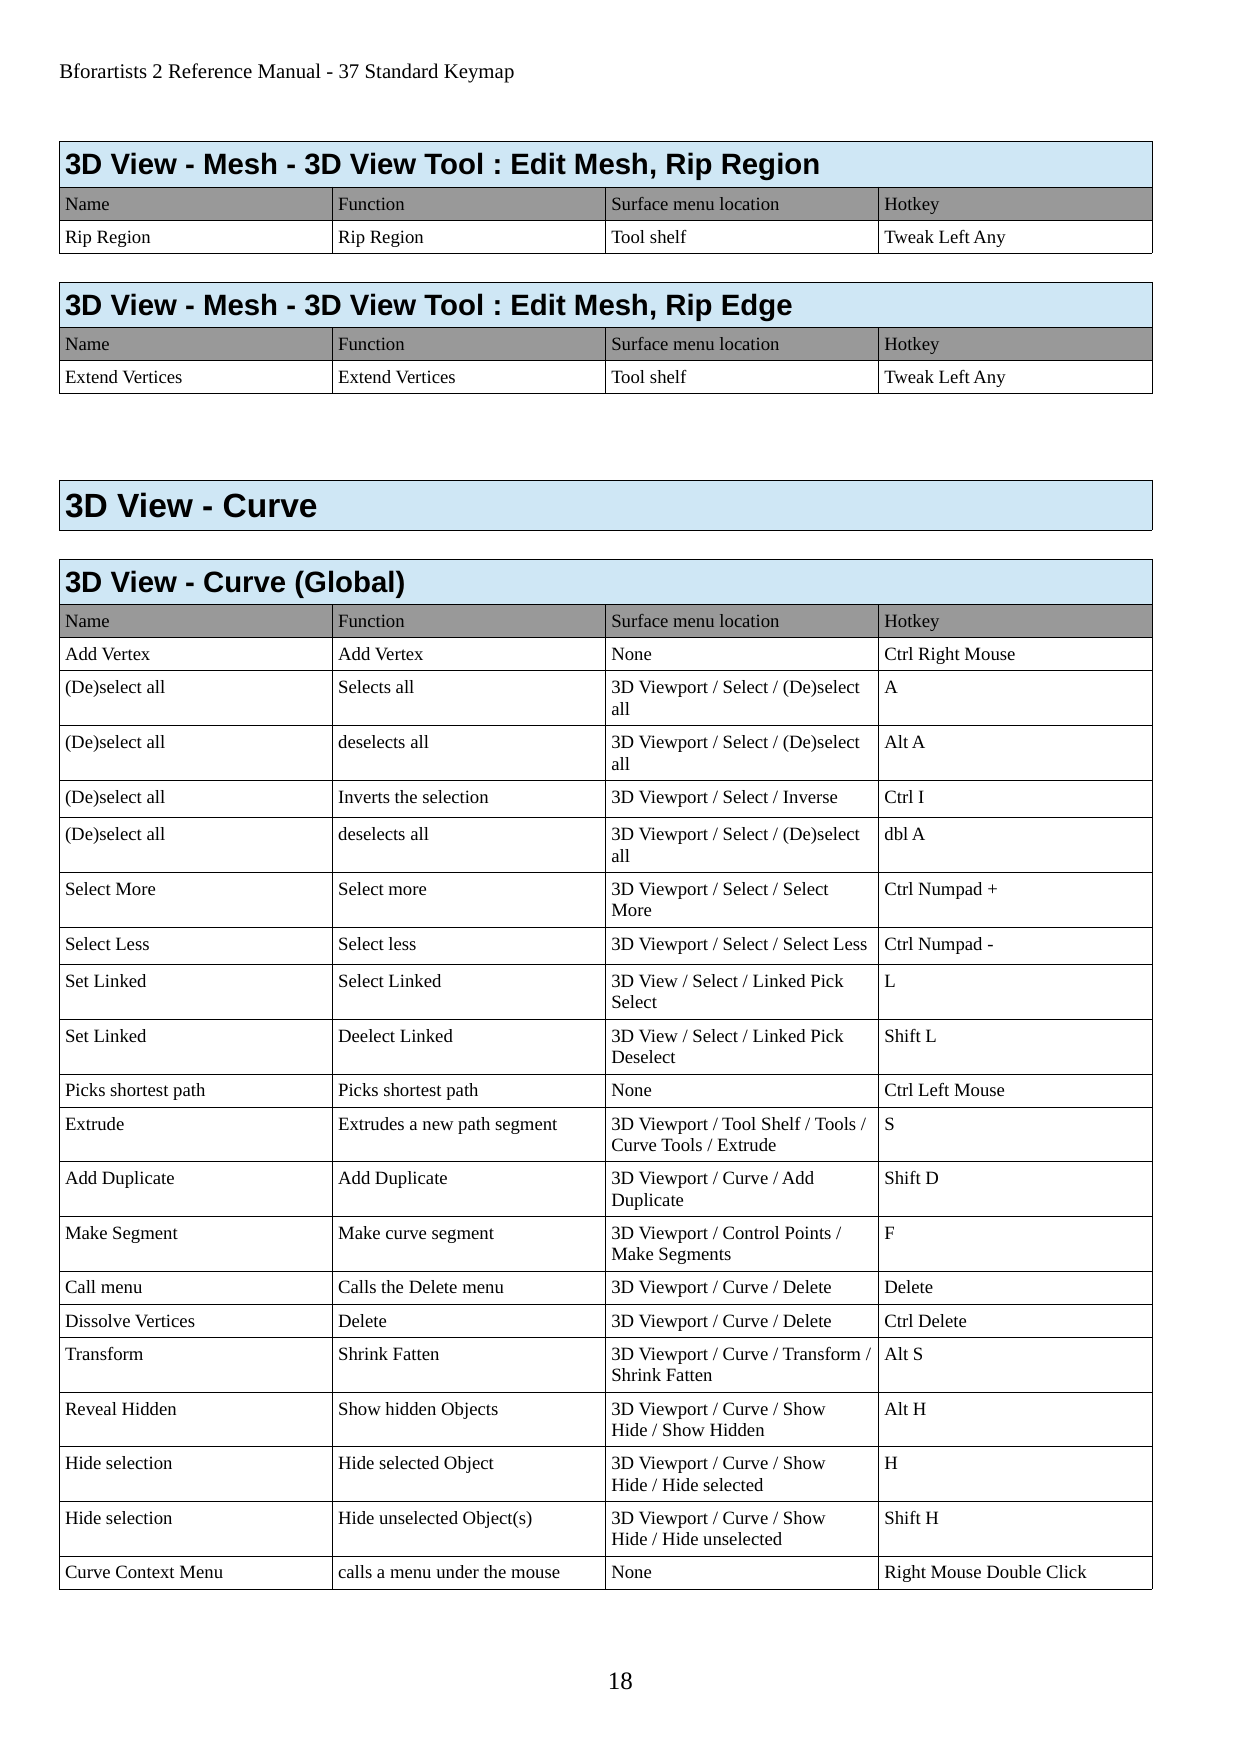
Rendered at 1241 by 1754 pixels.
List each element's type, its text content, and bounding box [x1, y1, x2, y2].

table_cell Make curve segment [333, 1217, 605, 1271]
table_cell Hide selection [60, 1447, 332, 1501]
table_cell 3D Viewport / Select / (De)select all [606, 818, 878, 872]
table_cell Hotkey [879, 605, 1152, 637]
table_cell Ctrl Numpad + [879, 873, 1152, 927]
table_cell Call menu [60, 1272, 332, 1304]
table_cell (De)select all [60, 818, 332, 872]
table_cell calls a menu under the mouse [333, 1557, 605, 1589]
table_cell Show hidden Objects [333, 1393, 605, 1446]
table_cell Set Linked [60, 1020, 332, 1073]
table_cell Function [333, 605, 605, 637]
table_cell None [606, 1075, 878, 1107]
table_cell Hide selection [60, 1502, 332, 1556]
table_cell Picks shortest path [333, 1075, 605, 1107]
table_cell Add Vertex [333, 638, 605, 670]
table_cell Rip Region [60, 221, 332, 253]
table_cell Tweak Left Any [879, 361, 1152, 393]
table_header 3D View - Mesh - 3D View Tool : Edit Mesh, Rip Edge [60, 283, 1152, 327]
table_cell deselects all [333, 726, 605, 780]
table_cell Transform [60, 1338, 332, 1392]
table_cell Alt H [879, 1393, 1152, 1446]
table_cell Ctrl I [879, 781, 1152, 817]
table_cell Ctrl Numpad - [879, 928, 1152, 964]
table_cell (De)select all [60, 726, 332, 780]
table_cell Extrude [60, 1108, 332, 1161]
table_cell 3D Viewport / Curve / Show Hide / Hide unselected [606, 1502, 878, 1556]
table_cell Make Segment [60, 1217, 332, 1271]
table_cell Add Vertex [60, 638, 332, 670]
table_cell 3D Viewport / Select / (De)select all [606, 726, 878, 780]
table_header 3D View - Mesh - 3D View Tool : Edit Mesh, Rip Region [60, 142, 1152, 187]
table_cell L [879, 965, 1152, 1019]
table_cell Add Duplicate [60, 1162, 332, 1216]
table_cell Tool shelf [606, 221, 878, 253]
table_cell Alt S [879, 1338, 1152, 1392]
table_header 3D View - Curve (Global) [60, 560, 1152, 604]
table_cell Name [60, 188, 332, 220]
table_cell Picks shortest path [60, 1075, 332, 1107]
table_cell None [606, 1557, 878, 1589]
table_cell Extend Vertices [333, 361, 605, 393]
table_cell Ctrl Left Mouse [879, 1075, 1152, 1107]
table_cell Calls the Delete menu [333, 1272, 605, 1304]
table_cell Select Linked [333, 965, 605, 1019]
table_cell Select More [60, 873, 332, 927]
table_cell 3D Viewport / Select / Select Less [606, 928, 878, 964]
table_cell Select Less [60, 928, 332, 964]
table_cell Delete [879, 1272, 1152, 1304]
table_cell Ctrl Right Mouse [879, 638, 1152, 670]
table_header 3D View - Curve [60, 481, 1152, 530]
table_cell Shrink Fatten [333, 1338, 605, 1392]
table_cell Inverts the selection [333, 781, 605, 817]
table_cell 3D Viewport / Curve / Show Hide / Show Hidden [606, 1393, 878, 1446]
table_cell dbl A [879, 818, 1152, 872]
table_cell F [879, 1217, 1152, 1271]
table_cell 3D Viewport / Curve / Show Hide / Hide selected [606, 1447, 878, 1501]
table_cell 3D Viewport / Control Points / Make Segments [606, 1217, 878, 1271]
table_cell H [879, 1447, 1152, 1501]
table_cell 3D Viewport / Select / Select More [606, 873, 878, 927]
table_cell Select less [333, 928, 605, 964]
table_cell 3D View / Select / Linked Pick Deselect [606, 1020, 878, 1073]
table_cell Alt A [879, 726, 1152, 780]
table_cell Rip Region [333, 221, 605, 253]
table_cell Shift D [879, 1162, 1152, 1216]
table_cell 3D Viewport / Curve / Transform / Shrink Fatten [606, 1338, 878, 1392]
table_cell Hide selected Object [333, 1447, 605, 1501]
table_cell 3D Viewport / Select / (De)select all [606, 671, 878, 725]
table_cell Name [60, 328, 332, 360]
table_cell Shift L [879, 1020, 1152, 1073]
table_cell Shift H [879, 1502, 1152, 1556]
table_cell 3D View / Select / Linked Pick Select [606, 965, 878, 1019]
table_cell Extrudes a new path segment [333, 1108, 605, 1161]
table_cell Surface menu location [606, 328, 878, 360]
table_cell Surface menu location [606, 605, 878, 637]
table_cell Ctrl Delete [879, 1305, 1152, 1337]
table_cell A [879, 671, 1152, 725]
table_cell 3D Viewport / Select / Inverse [606, 781, 878, 817]
table_cell Select more [333, 873, 605, 927]
table_cell Tool shelf [606, 361, 878, 393]
table_cell Extend Vertices [60, 361, 332, 393]
table_cell Hotkey [879, 188, 1152, 220]
table_cell Curve Context Menu [60, 1557, 332, 1589]
table_cell Dissolve Vertices [60, 1305, 332, 1337]
table_cell Selects all [333, 671, 605, 725]
table_cell S [879, 1108, 1152, 1161]
table_cell Function [333, 188, 605, 220]
table_cell (De)select all [60, 781, 332, 817]
table_cell None [606, 638, 878, 670]
table_cell Right Mouse Double Click [879, 1557, 1152, 1589]
table_cell Delete [333, 1305, 605, 1337]
table_cell Surface menu location [606, 188, 878, 220]
table_cell 3D Viewport / Curve / Delete [606, 1272, 878, 1304]
table_cell Reveal Hidden [60, 1393, 332, 1446]
table_cell Deelect Linked [333, 1020, 605, 1073]
table_cell Function [333, 328, 605, 360]
table_cell Name [60, 605, 332, 637]
table_cell (De)select all [60, 671, 332, 725]
table_cell 3D Viewport / Curve / Delete [606, 1305, 878, 1337]
table_cell 3D Viewport / Curve / Add Duplicate [606, 1162, 878, 1216]
table_cell Hide unselected Object(s) [333, 1502, 605, 1556]
table_cell Set Linked [60, 965, 332, 1019]
table_cell 3D Viewport / Tool Shelf / Tools / Curve Tools / Extrude [606, 1108, 878, 1161]
table_cell deselects all [333, 818, 605, 872]
table_cell Add Duplicate [333, 1162, 605, 1216]
table_cell Hotkey [879, 328, 1152, 360]
table_cell Tweak Left Any [879, 221, 1152, 253]
